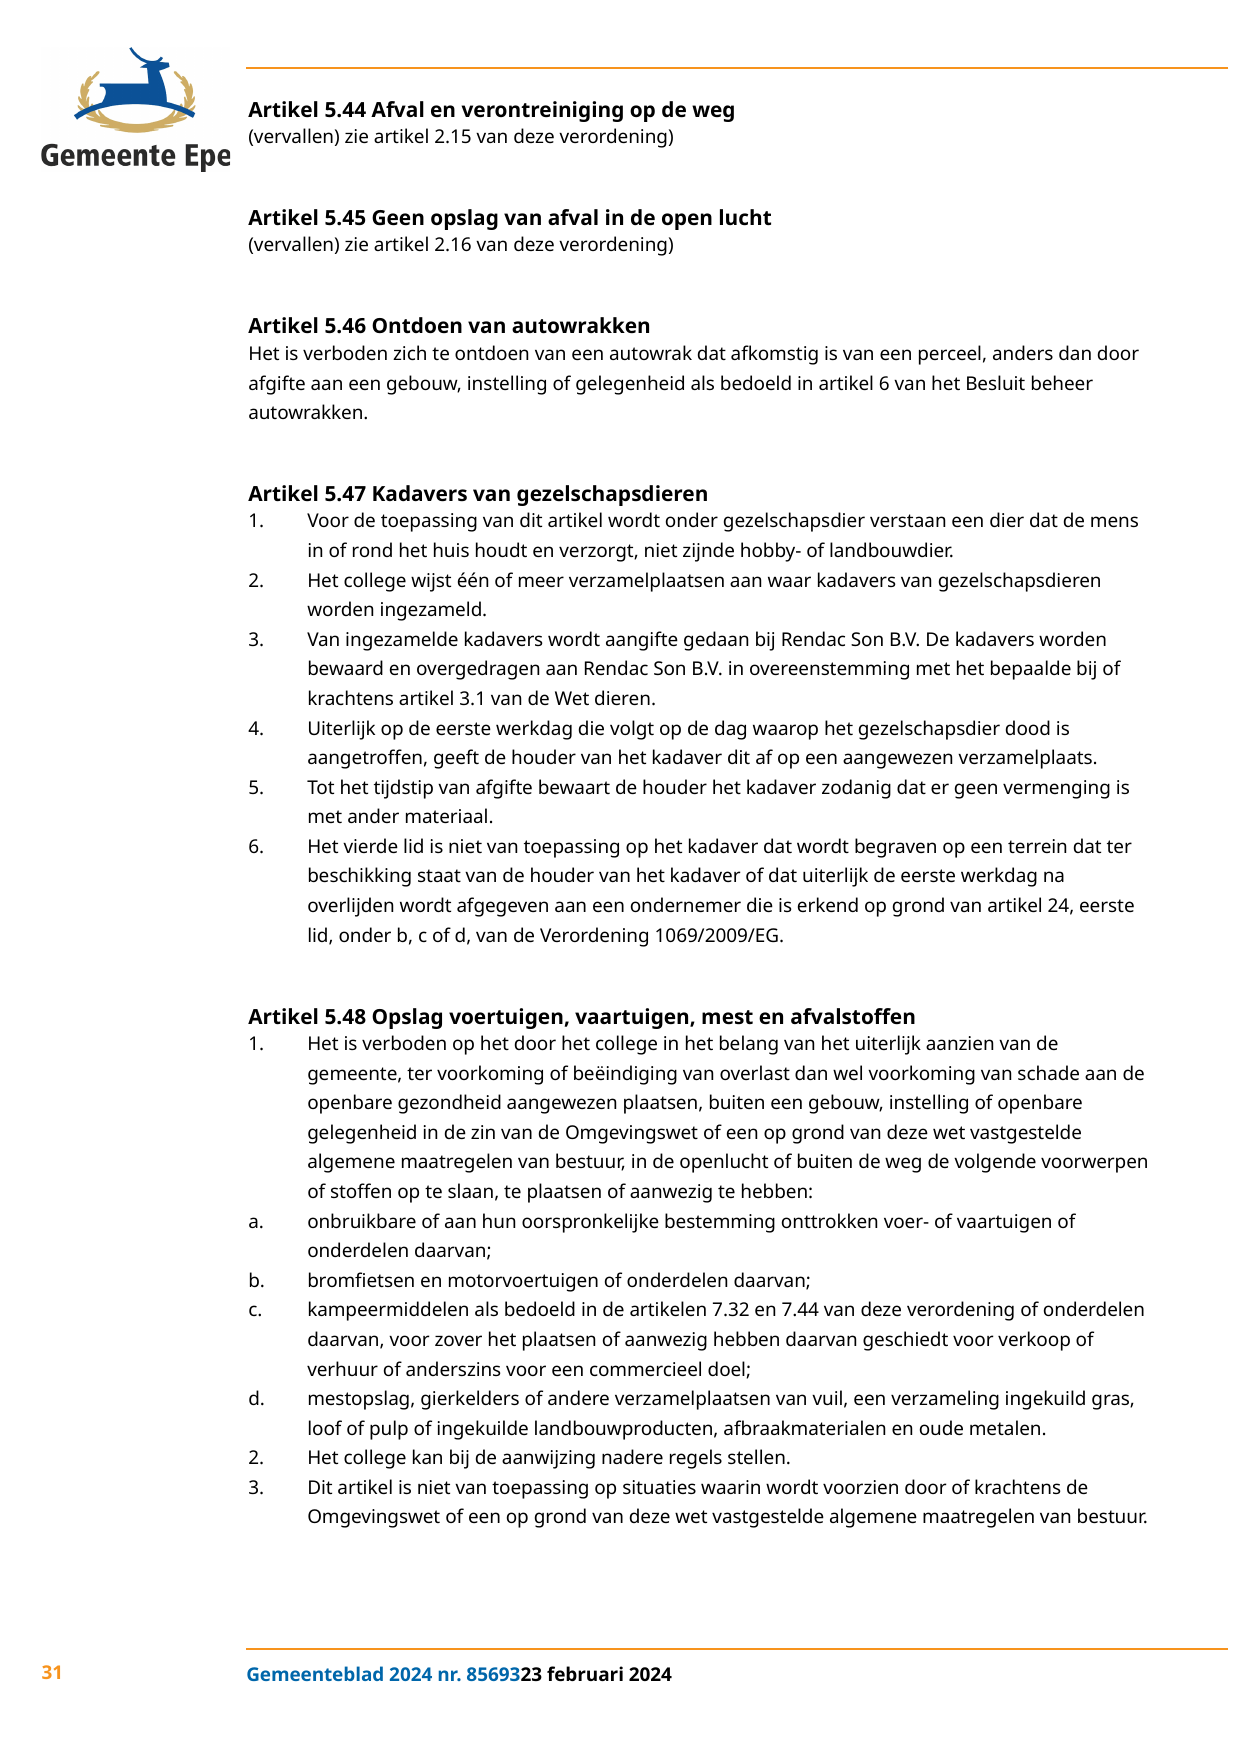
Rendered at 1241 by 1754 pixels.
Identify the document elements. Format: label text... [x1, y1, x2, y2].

list mestopslag, gierkelders of andere verzamelplaatsen van vuil, een verzameling ingekuild gras, loof of pulp of ingekuilde landbouwproducten, afbraakmaterialen en oude metalen. [248, 1385, 1152, 1441]
list Het college wijst één of meer verzamelplaatsen aan waar kadavers van gezelschapsdieren worden ingezameld. [248, 567, 1152, 622]
list Het vierde lid is niet van toepassing op het kadaver dat wordt begraven op een terrein dat ter beschikking staat van de houder van het kadaver of dat uiterlijk de eerste werkdag na overlijden wordt afgegeven aan een ondernemer die is erkend op grond van artikel 24, eerste lid, onder b, c of d, van de Verordening 1069/2009/EG. [248, 833, 1152, 948]
list Tot het tijdstip van afgifte bewaart de houder het kadaver zodanig dat er geen vermenging is met ander materiaal. [248, 774, 1152, 829]
picture [41, 47, 231, 172]
list Van ingezamelde kadavers wordt aangifte gedaan bij Rendac Son B.V. De kadavers worden bewaard en overgedragen aan Rendac Son B.V. in overeenstemming met het bepaalde bij of krachtens artikel 3.1 van de Wet dieren. [248, 626, 1152, 711]
list Het college kan bij de aanwijzing nadere regels stellen. [248, 1444, 1152, 1470]
text Artikel 5.44 Afval en verontreiniging op de weg [248, 95, 1152, 123]
list kampeermiddelen als bedoeld in de artikelen 7.32 en 7.44 van deze verordening of onderdelen daarvan, voor zover het plaatsen of aanwezig hebben daarvan geschiedt voor verkoop of verhuur of anderszins voor een commercieel doel; [248, 1297, 1152, 1381]
list Dit artikel is niet van toepassing op situaties waarin wordt voorzien door of krachtens de Omgevingswet of een op grond van deze wet vastgestelde algemene maatregelen van bestuur. [248, 1474, 1152, 1529]
list onbruikbare of aan hun oorspronkelijke bestemming onttrokken voer- of vaartuigen of onderdelen daarvan; [248, 1208, 1152, 1263]
text Het is verboden zich te ontdoen van een autowrak dat afkomstig is van een perceel, anders dan door afgifte aan een gebouw, instelling of gelegenheid als bedoeld in artikel 6 van het Besluit beheer autowrakken. [248, 340, 1152, 425]
text Artikel 5.48 Opslag voertuigen, vaartuigen, mest en afvalstoffen [248, 1002, 1152, 1030]
text (vervallen) zie artikel 2.16 van deze verordening) [248, 232, 1152, 257]
text Artikel 5.47 Kadavers van gezelschapsdieren [248, 479, 1152, 508]
text (vervallen) zie artikel 2.15 van deze verordening) [248, 123, 1152, 149]
list Voor de toepassing van dit artikel wordt onder gezelschapsdier verstaan een dier dat de mens in of rond het huis houdt en verzorgt, niet zijnde hobby- of landbouwdier. [248, 508, 1152, 563]
text Artikel 5.45 Geen opslag van afval in de open lucht [248, 203, 1152, 232]
list Het is verboden op het door het college in het belang van het uiterlijk aanzien van de gemeente, ter voorkoming of beëindiging van overlast dan wel voorkoming van schade aan de openbare gezondheid aangewezen plaatsen, buiten een gebouw, instelling of openbare gelegenheid in de zin van de Omgevingswet of een op grond van deze wet vastgestelde algemene maatregelen van bestuur, in de openlucht of buiten de weg de volgende voorwerpen of stoffen op te slaan, te plaatsen of aanwezig te hebben: [248, 1030, 1152, 1204]
list Uiterlijk op de eerste werkdag die volgt op de dag waarop het gezelschapsdier dood is aangetroffen, geeft de houder van het kadaver dit af op een aangewezen verzamelplaats. [248, 715, 1152, 770]
list bromfietsen en motorvoertuigen of onderdelen daarvan; [248, 1267, 1152, 1293]
text Artikel 5.46 Ontdoen van autowrakken [248, 312, 1152, 340]
